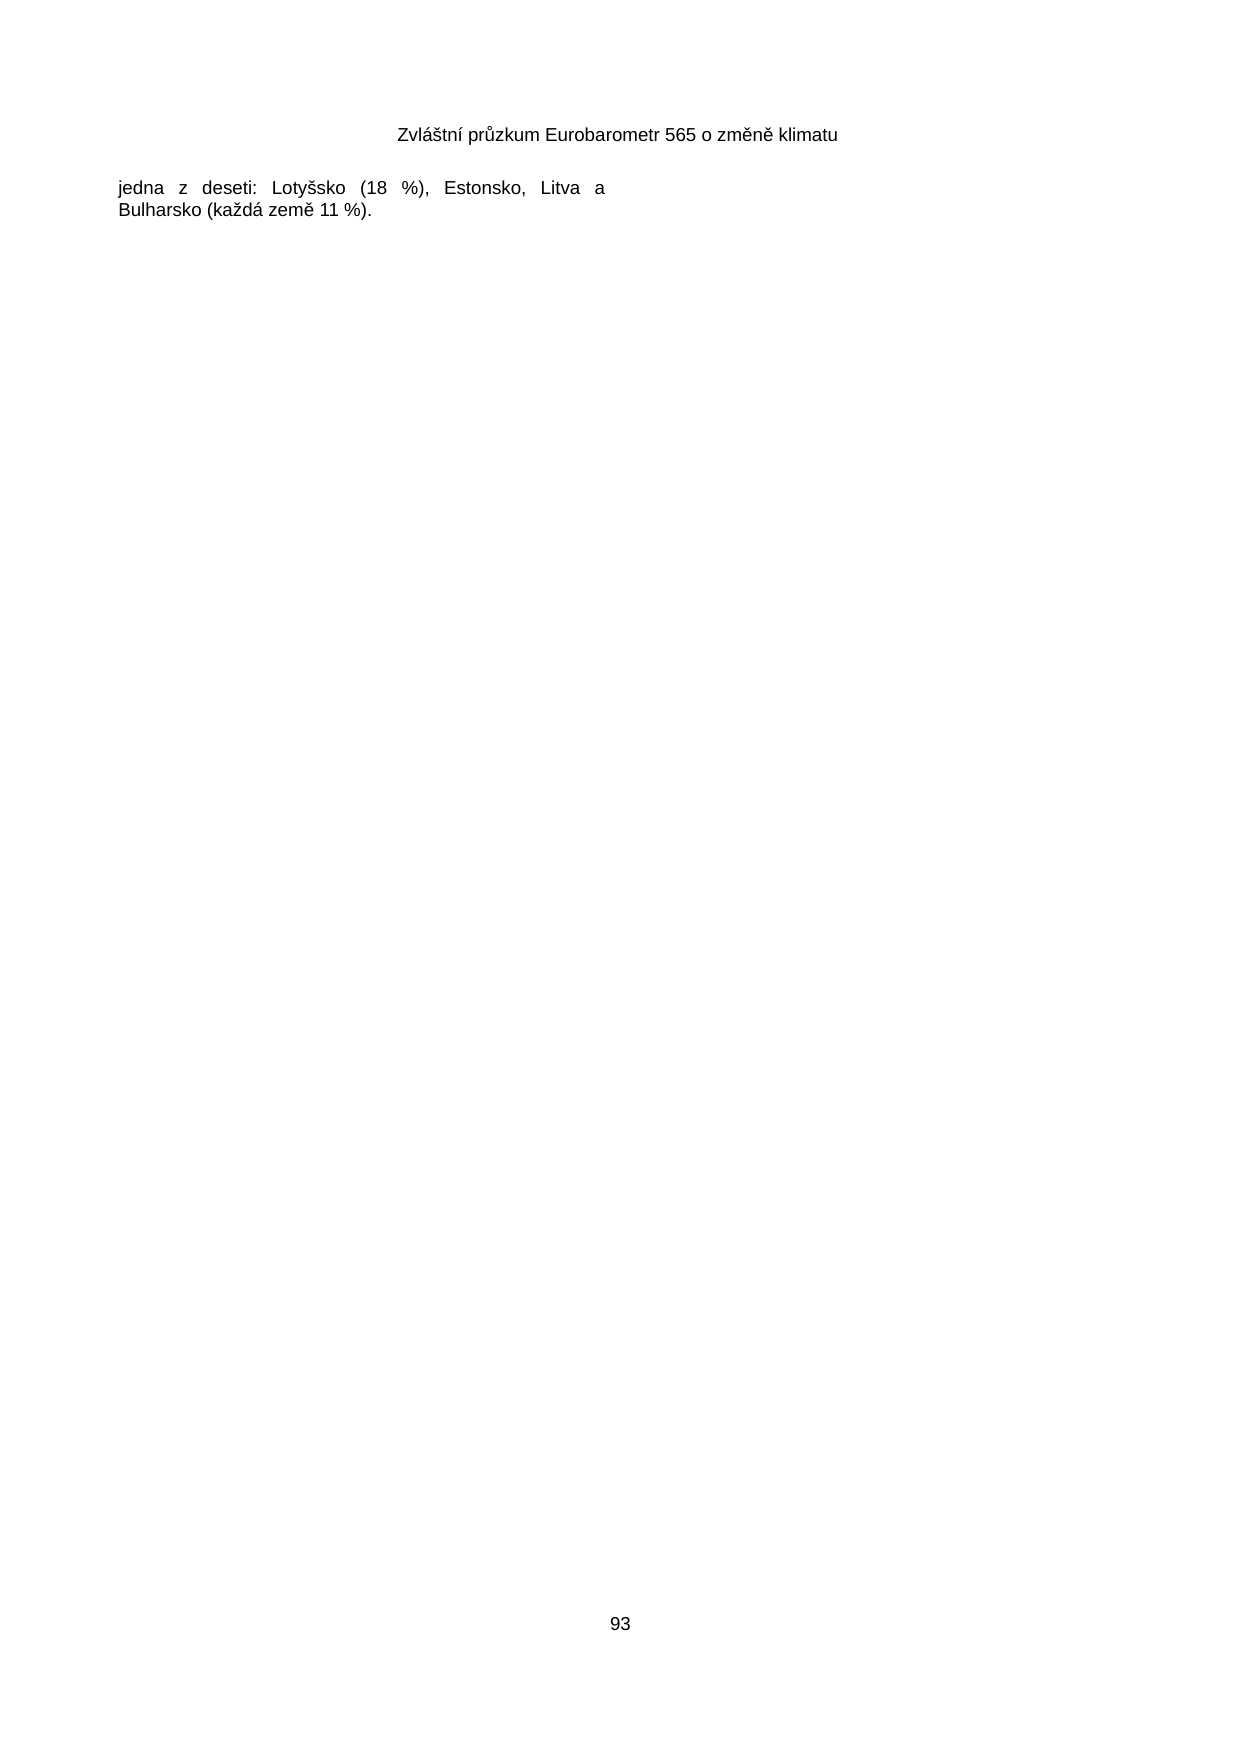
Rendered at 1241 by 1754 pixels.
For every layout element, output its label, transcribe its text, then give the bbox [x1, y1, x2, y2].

text jedna z deseti: Lotyšsko (18 %), Estonsko, Litva a Bulharsko (každá země 11 %). [118, 177, 605, 220]
